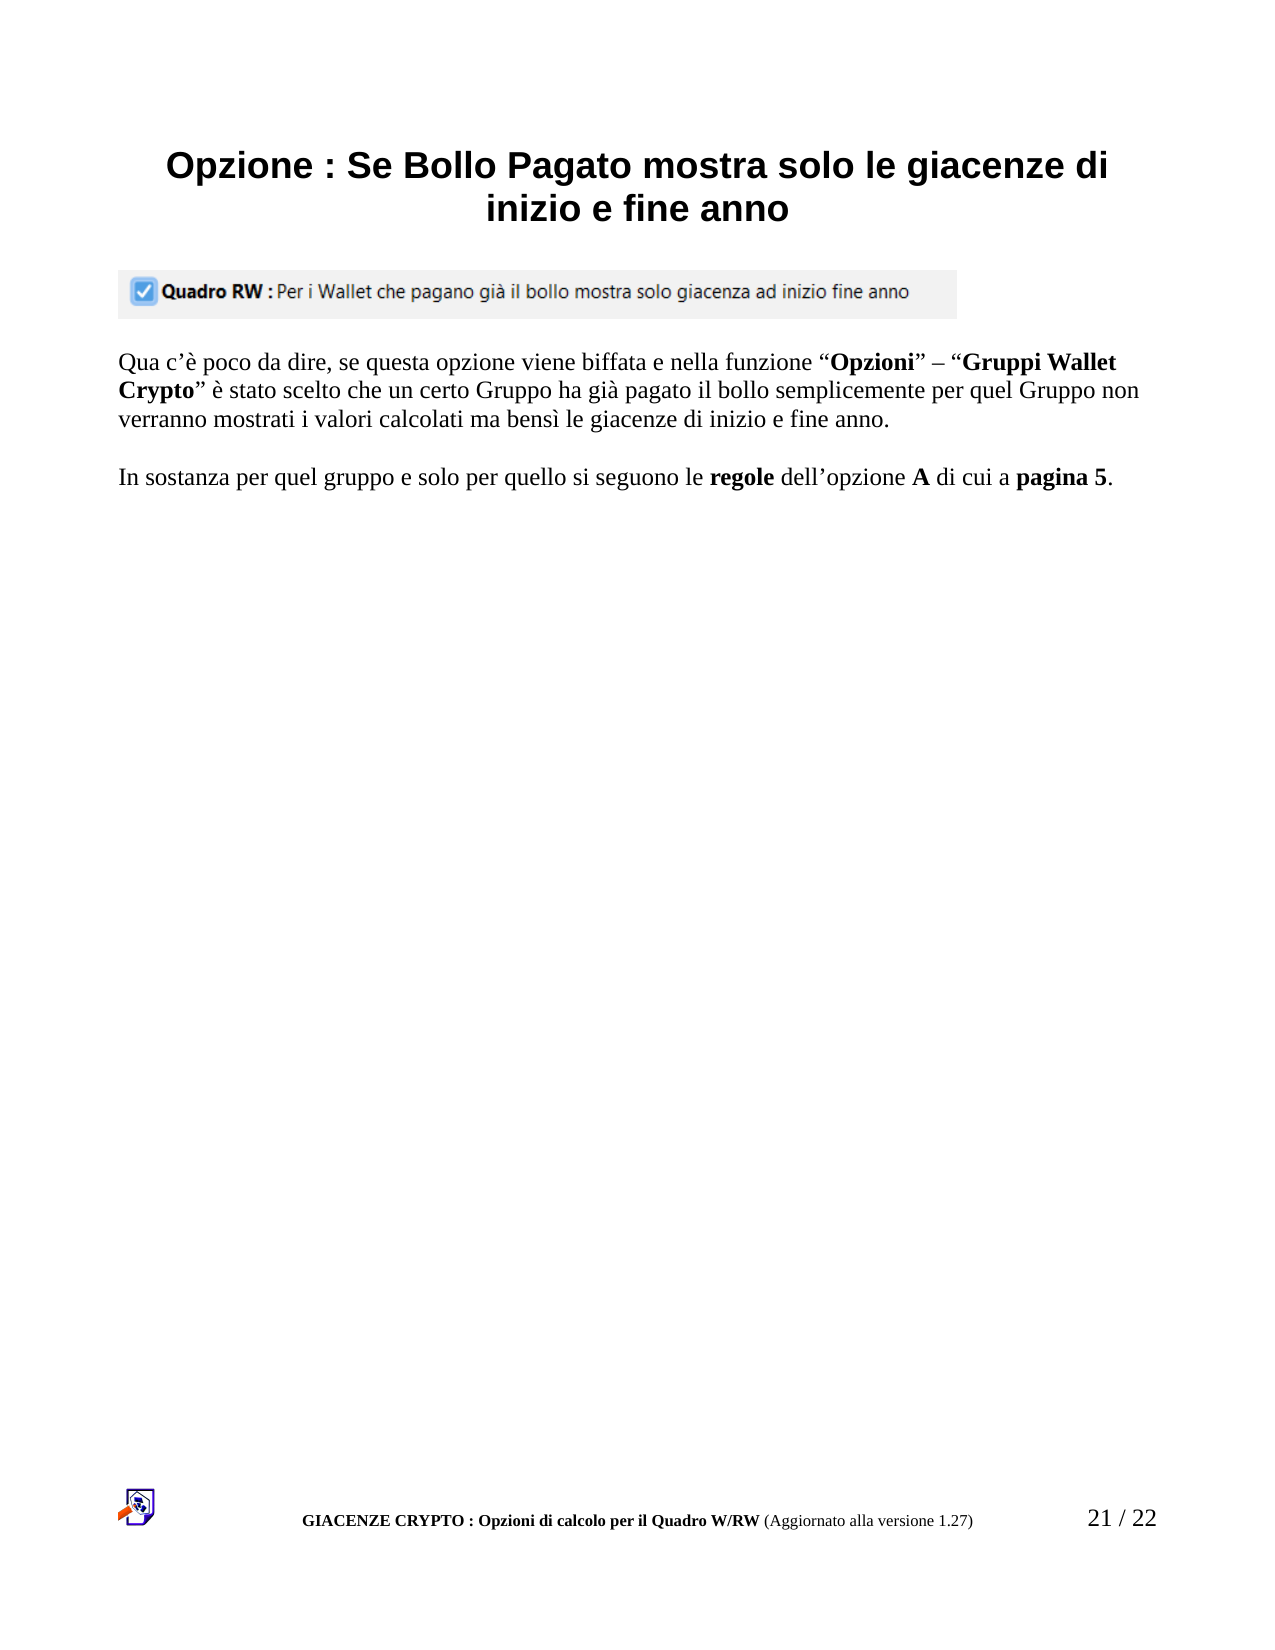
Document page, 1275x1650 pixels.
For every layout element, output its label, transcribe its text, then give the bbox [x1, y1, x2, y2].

text Qua c’è poco da dire, se questa opzione viene biffata e nella funzione “Opzioni” – “Gruppi Wallet Crypto” è stato scelto che un certo Gruppo ha già pagato il bollo semplicemente per quel Gruppo non verranno mostrati i valori calcolati ma bensì le giacenze di inizio e fine anno. [118, 347, 1157, 433]
subtitle Opzione : Se Bollo Pagato mostra solo le giacenze di inizio e fine anno [118, 143, 1157, 229]
picture [118, 270, 957, 319]
picture [118, 1488, 155, 1526]
text In sostanza per quel gruppo e solo per quello si seguono le regole dell’opzione A di cui a pagina 5. [118, 462, 1157, 491]
